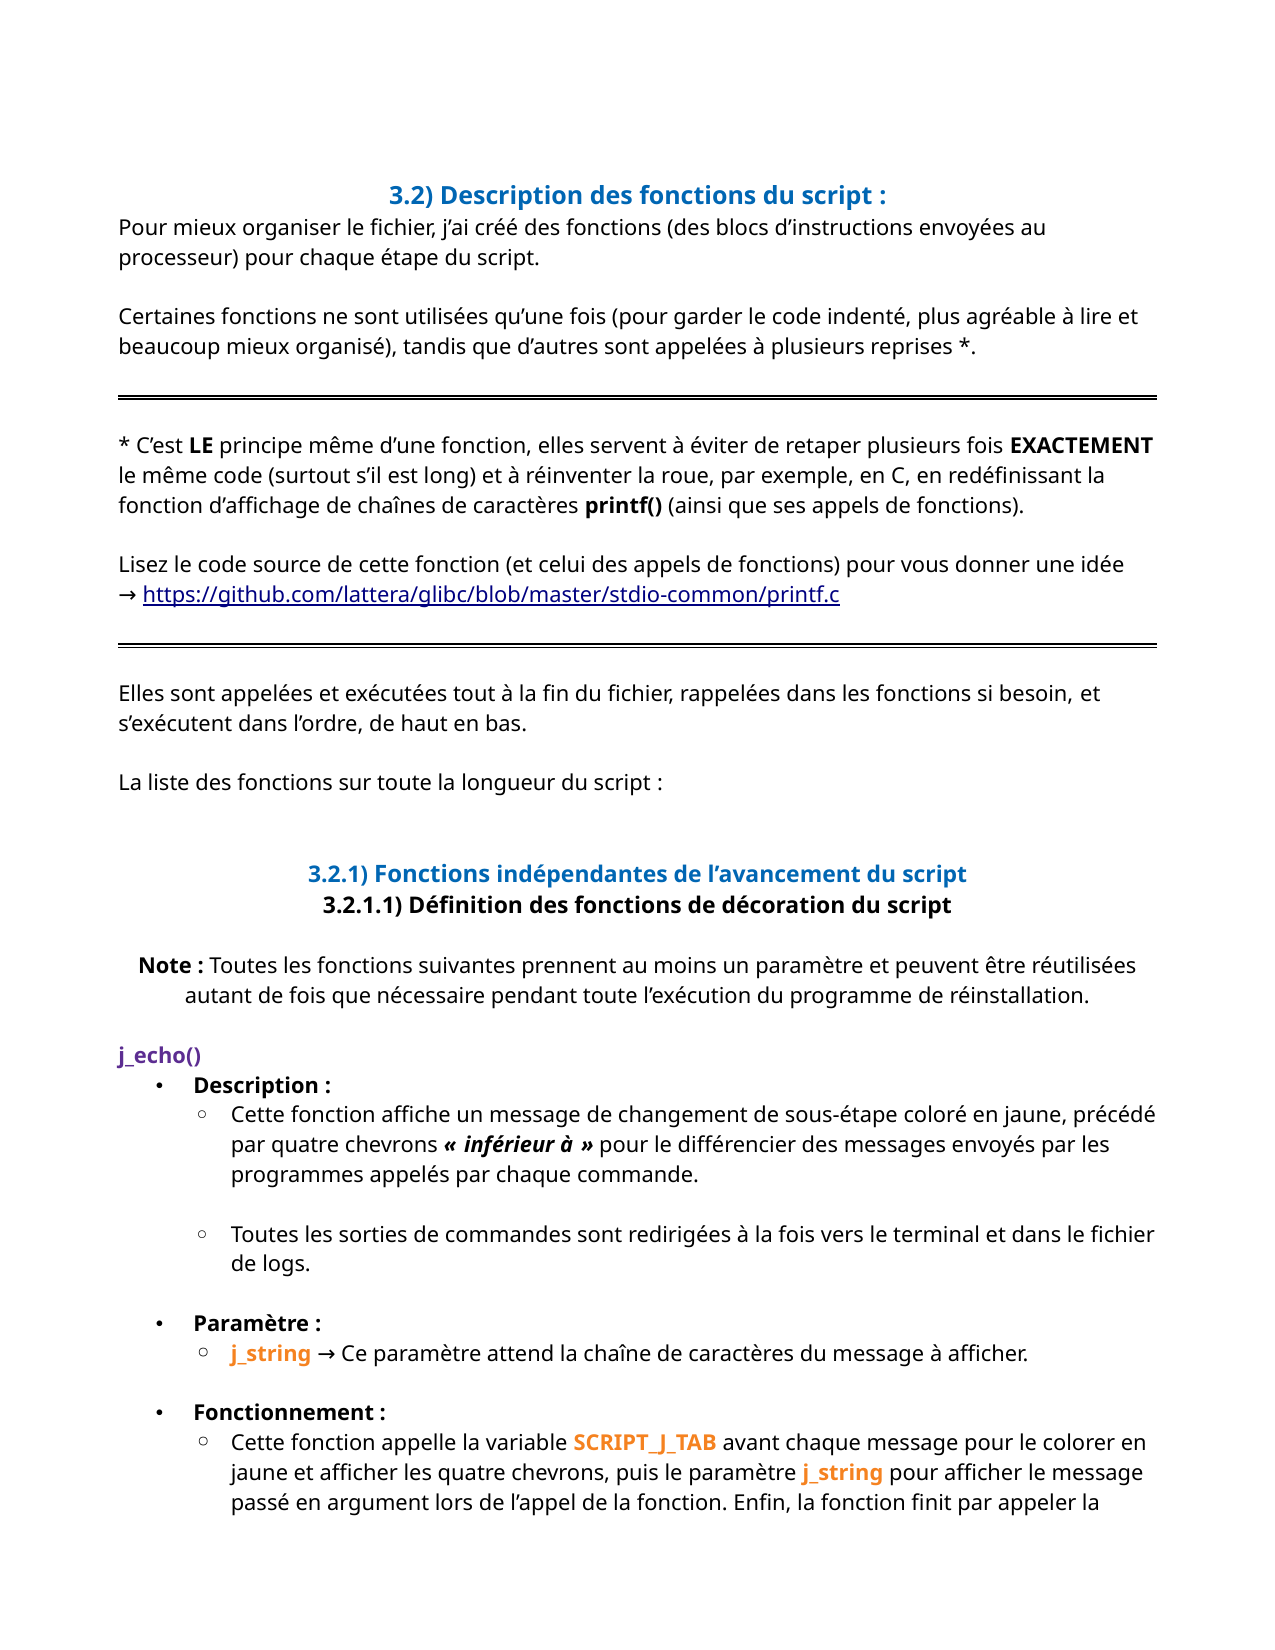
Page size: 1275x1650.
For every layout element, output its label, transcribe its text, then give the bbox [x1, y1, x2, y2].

list Cette fonction affiche un message de changement de sous-étape coloré en jaune, précédé par quatre chevrons « inférieur à » pour le différencier des messages envoyés par les programmes appelés par chaque commande. [193, 1099, 1157, 1189]
list Toutes les sorties de commandes sont redirigées à la fois vers le terminal et dans le fichier de logs. [193, 1218, 1157, 1278]
list Description : [156, 1069, 1157, 1099]
text j_echo() [118, 1040, 1157, 1069]
text * C’est LE principe même d’une fonction, elles servent à éviter de retaper plusieurs fois EXACTEMENT le même code (surtout s’il est long) et à réinventer la roue, par exemple, en C, en redéfinissant la fonction d’affichage de chaînes de caractères printf() (ainsi que ses appels de fonctions). [118, 430, 1157, 519]
text 3.2) Description des fonctions du script : [118, 178, 1157, 212]
text Note : Toutes les fonctions suivantes prennent au moins un paramètre et peuvent être réutilisées autant de fois que nécessaire pendant toute l’exécution du programme de réinstallation. [118, 950, 1157, 1010]
text 3.2.1.1) Définition des fonctions de décoration du script [118, 889, 1157, 921]
text La liste des fonctions sur toute la longueur du script : [118, 767, 1157, 797]
list Fonctionnement : [156, 1397, 1157, 1427]
list Paramètre : [156, 1308, 1157, 1338]
text Elles sont appelées et exécutées tout à la fin du fichier, rappelées dans les fonctions si besoin, et s’exécutent dans l’ordre, de haut en bas. [118, 678, 1157, 738]
text → https://github.com/lattera/glibc/blob/master/stdio-common/printf.c [118, 579, 1157, 609]
list Cette fonction appelle la variable SCRIPT_J_TAB avant chaque message pour le colorer en jaune et afficher les quatre chevrons, puis le paramètre j_string pour afficher le message passé en argument lors de l’appel de la fonction. Enfin, la fonction finit par appeler la [193, 1427, 1157, 1516]
text Certaines fonctions ne sont utilisées qu’une fois (pour garder le code indenté, plus agréable à lire et beaucoup mieux organisé), tandis que d’autres sont appelées à plusieurs reprises *. [118, 301, 1157, 361]
text Lisez le code source de cette fonction (et celui des appels de fonctions) pour vous donner une idée [118, 549, 1157, 579]
text 3.2.1) Fonctions indépendantes de l’avancement du script [118, 857, 1157, 889]
list j_string → Ce paramètre attend la chaîne de caractères du message à afficher. [193, 1338, 1157, 1367]
text Pour mieux organiser le fichier, j’ai créé des fonctions (des blocs d’instructions envoyées au processeur) pour chaque étape du script. [118, 212, 1157, 271]
